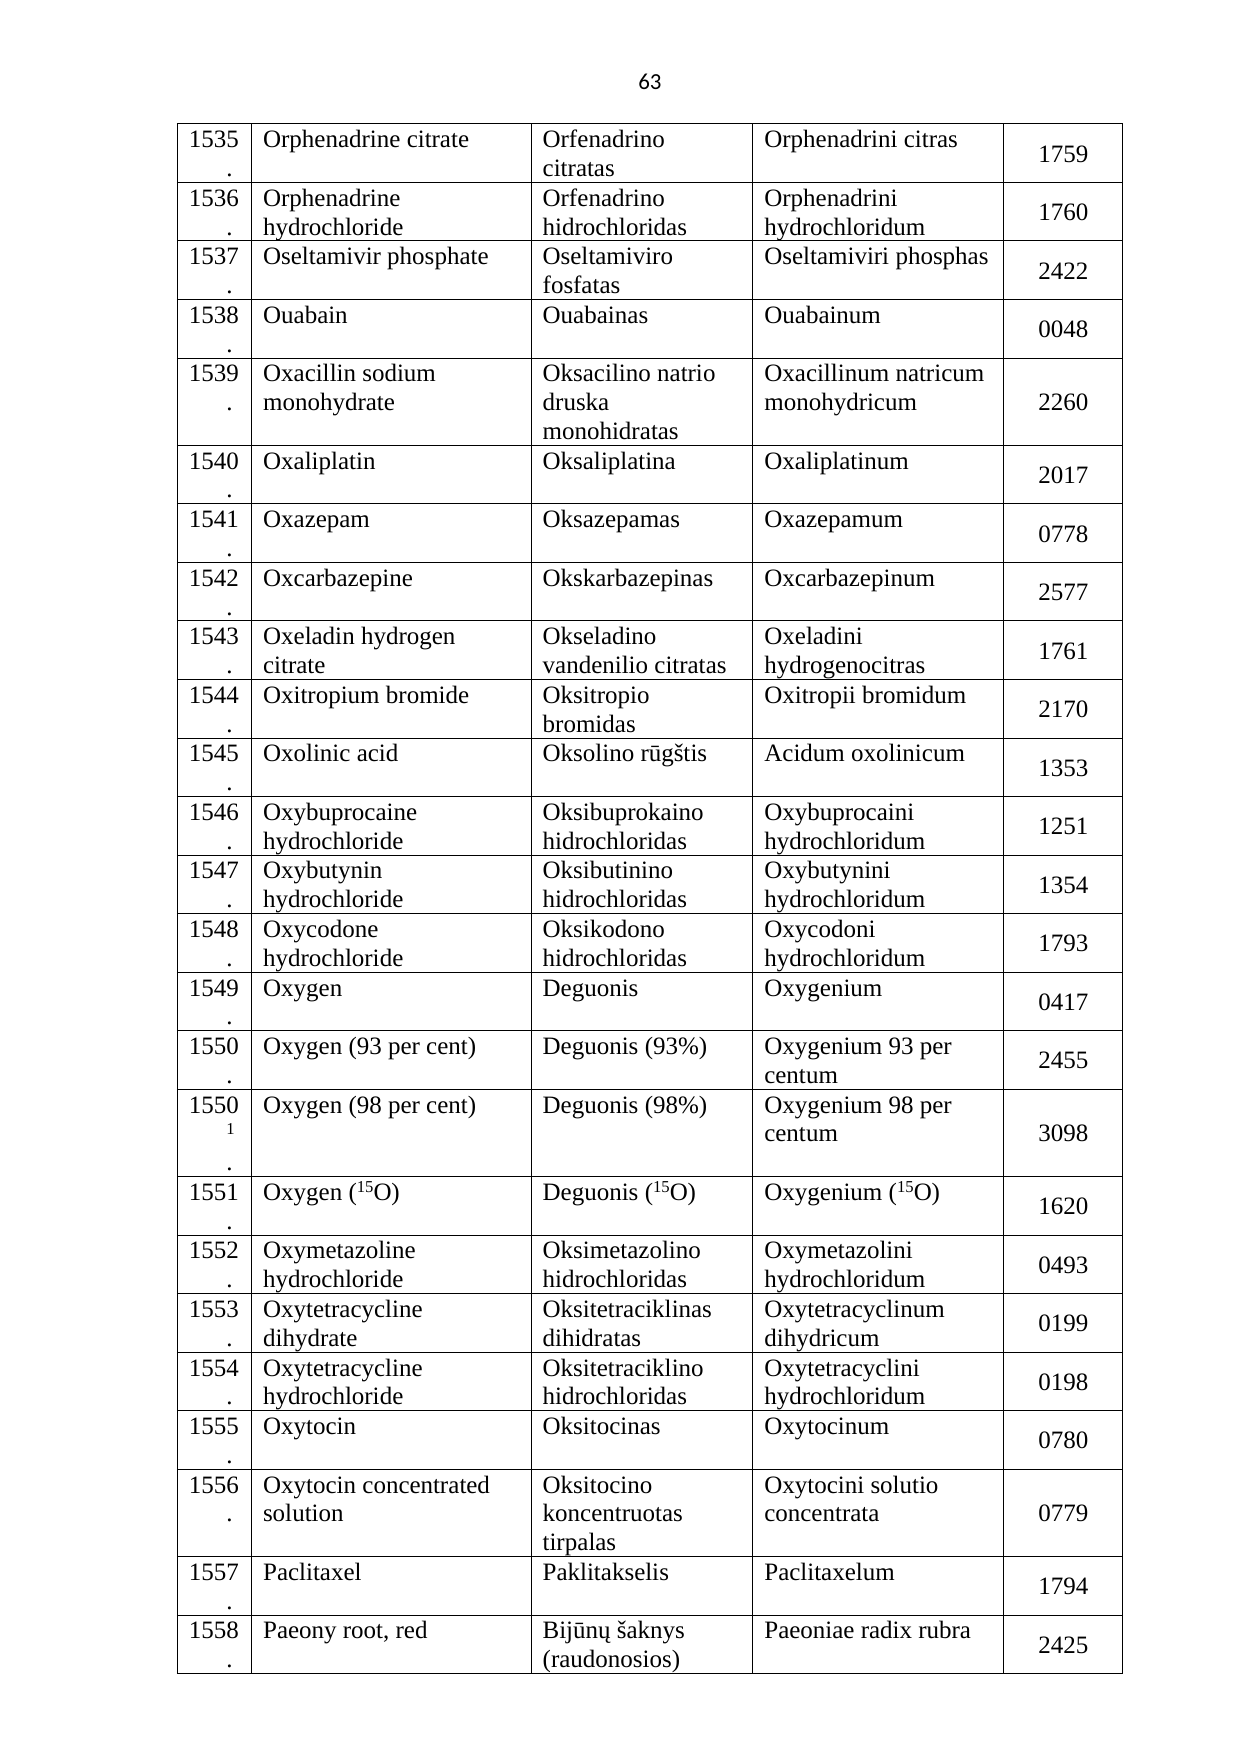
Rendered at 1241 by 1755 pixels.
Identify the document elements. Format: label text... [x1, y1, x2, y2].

table_cell Acidum oxolinicum [753, 739, 1003, 796]
table_cell Paclitaxelum [753, 1557, 1003, 1614]
table_cell Oksitropio bromidas [532, 680, 752, 737]
table_cell Ouabainas [532, 300, 752, 357]
table_cell Oxybutynini hydrochloridum [753, 856, 1003, 913]
table_cell 1793 [1004, 914, 1122, 972]
table_cell Deguonis (15O) [532, 1177, 752, 1234]
table_cell 1541. [178, 504, 251, 562]
table_cell Oxolinic acid [252, 739, 531, 796]
table_cell Oxytetracyclini hydrochloridum [753, 1353, 1003, 1410]
table_cell 1354 [1004, 856, 1122, 913]
table_cell Orphenadrini hydrochloridum [753, 183, 1003, 240]
table_cell Oxacillinum natricum monohydricum [753, 359, 1003, 445]
table_cell 2170 [1004, 680, 1122, 737]
table_cell 0780 [1004, 1411, 1122, 1469]
table_cell Oksaliplatina [532, 446, 752, 503]
table_cell 1620 [1004, 1177, 1122, 1234]
table_cell 1251 [1004, 797, 1122, 854]
table_cell Okskarbazepinas [532, 563, 752, 620]
table_cell Oxybutynin hydrochloride [252, 856, 531, 913]
table_cell Okseladino vandenilio citratas [532, 621, 752, 679]
table_cell Oxcarbazepinum [753, 563, 1003, 620]
table_cell Oksitetraciklinas dihidratas [532, 1294, 752, 1352]
table_cell 1547. [178, 856, 251, 913]
table_cell Orfenadrino hidrochloridas [532, 183, 752, 240]
table_cell 1794 [1004, 1557, 1122, 1614]
table_cell Oxacillin sodium monohydrate [252, 359, 531, 445]
table_cell 1537. [178, 241, 251, 299]
table_cell 0199 [1004, 1294, 1122, 1352]
table_cell Oksitocinas [532, 1411, 752, 1469]
table_cell Oksimetazolino hidrochloridas [532, 1236, 752, 1293]
table_cell Oxymetazoline hydrochloride [252, 1236, 531, 1293]
table_cell Oxeladin hydrogen citrate [252, 621, 531, 679]
table_cell Orphenadrine hydrochloride [252, 183, 531, 240]
table_cell Oxitropii bromidum [753, 680, 1003, 737]
table_cell Paeoniae radix rubra [753, 1616, 1003, 1673]
table_cell Oxygenium 93 per centum [753, 1031, 1003, 1089]
table_cell 1554. [178, 1353, 251, 1410]
table_cell Deguonis (93%) [532, 1031, 752, 1089]
table_cell 1553. [178, 1294, 251, 1352]
table_cell 1557. [178, 1557, 251, 1614]
table_cell 1538. [178, 300, 251, 357]
table_cell Oxcarbazepine [252, 563, 531, 620]
table_cell 3098 [1004, 1090, 1122, 1176]
table_cell Oksolino rūgštis [532, 739, 752, 796]
table_cell 1760 [1004, 183, 1122, 240]
table_cell 0048 [1004, 300, 1122, 357]
table_cell 1548. [178, 914, 251, 972]
table_cell 1539. [178, 359, 251, 445]
table_cell Oksazepamas [532, 504, 752, 562]
table_cell 2455 [1004, 1031, 1122, 1089]
table_cell 1542. [178, 563, 251, 620]
table_cell 1759 [1004, 124, 1122, 182]
table_cell Orphenadrini citras [753, 124, 1003, 182]
table_cell 0778 [1004, 504, 1122, 562]
table_cell 1535. [178, 124, 251, 182]
table_cell Oxygenium (15O) [753, 1177, 1003, 1234]
table_cell Oxytetracycline dihydrate [252, 1294, 531, 1352]
table_cell Paeony root, red [252, 1616, 531, 1673]
table_cell Oxazepam [252, 504, 531, 562]
table_cell 1555. [178, 1411, 251, 1469]
table_cell 1544. [178, 680, 251, 737]
table_cell Oksibuprokaino hidrochloridas [532, 797, 752, 854]
table_cell Oxitropium bromide [252, 680, 531, 737]
table_cell 15501. [178, 1090, 251, 1176]
table_cell Oxygenium [753, 973, 1003, 1030]
table_cell Oksitetraciklino hidrochloridas [532, 1353, 752, 1410]
table_cell 2017 [1004, 446, 1122, 503]
table_cell 2260 [1004, 359, 1122, 445]
table_cell Ouabainum [753, 300, 1003, 357]
table_cell 2425 [1004, 1616, 1122, 1673]
table_cell Oxaliplatinum [753, 446, 1003, 503]
table_cell Oxaliplatin [252, 446, 531, 503]
table_cell Oseltamiviri phosphas [753, 241, 1003, 299]
table_cell Oksitocino koncentruotas tirpalas [532, 1470, 752, 1556]
table_cell 0198 [1004, 1353, 1122, 1410]
table_cell Oxymetazolini hydrochloridum [753, 1236, 1003, 1293]
table_cell 1551. [178, 1177, 251, 1234]
table_cell Bijūnų šaknys (raudonosios) [532, 1616, 752, 1673]
table_cell Oxytetracyclinum dihydricum [753, 1294, 1003, 1352]
table_cell 1540. [178, 446, 251, 503]
table_cell 1545. [178, 739, 251, 796]
table_cell Oxazepamum [753, 504, 1003, 562]
table_cell Oxytetracycline hydrochloride [252, 1353, 531, 1410]
table_cell 1353 [1004, 739, 1122, 796]
table_cell Paclitaxel [252, 1557, 531, 1614]
table_cell Ouabain [252, 300, 531, 357]
table_cell Oxygen (15O) [252, 1177, 531, 1234]
table_cell Oxygen (93 per cent) [252, 1031, 531, 1089]
table_cell Oxygenium 98 per centum [753, 1090, 1003, 1176]
table_cell Oksacilino natrio druska monohidratas [532, 359, 752, 445]
table_cell Oxytocini solutio concentrata [753, 1470, 1003, 1556]
table_cell Oxytocin concentrated solution [252, 1470, 531, 1556]
table_cell 1761 [1004, 621, 1122, 679]
table_cell 2577 [1004, 563, 1122, 620]
table_cell Oxytocin [252, 1411, 531, 1469]
table_cell 1536. [178, 183, 251, 240]
table_cell 1546. [178, 797, 251, 854]
table_cell 1549. [178, 973, 251, 1030]
table_cell Orfenadrino citratas [532, 124, 752, 182]
table_cell Oxybuprocaine hydrochloride [252, 797, 531, 854]
table_cell Paklitakselis [532, 1557, 752, 1614]
table_cell Oksibutinino hidrochloridas [532, 856, 752, 913]
table_cell 1556. [178, 1470, 251, 1556]
table_cell Oxygen (98 per cent) [252, 1090, 531, 1176]
table_cell 1543. [178, 621, 251, 679]
table_cell 0493 [1004, 1236, 1122, 1293]
table_cell 1558. [178, 1616, 251, 1673]
table_cell Oxycodoni hydrochloridum [753, 914, 1003, 972]
table_cell 1552. [178, 1236, 251, 1293]
table_cell Oksikodono hidrochloridas [532, 914, 752, 972]
table_cell Deguonis (98%) [532, 1090, 752, 1176]
table_cell Oxybuprocaini hydrochloridum [753, 797, 1003, 854]
table_cell Oxycodone hydrochloride [252, 914, 531, 972]
table_cell 1550. [178, 1031, 251, 1089]
table_cell Oxytocinum [753, 1411, 1003, 1469]
table_cell 2422 [1004, 241, 1122, 299]
table_cell Oseltamiviro fosfatas [532, 241, 752, 299]
table_cell Deguonis [532, 973, 752, 1030]
table_cell Oxeladini hydrogenocitras [753, 621, 1003, 679]
table_cell Oseltamivir phosphate [252, 241, 531, 299]
table_cell 0417 [1004, 973, 1122, 1030]
table_cell Oxygen [252, 973, 531, 1030]
table_cell Orphenadrine citrate [252, 124, 531, 182]
table_cell 0779 [1004, 1470, 1122, 1556]
